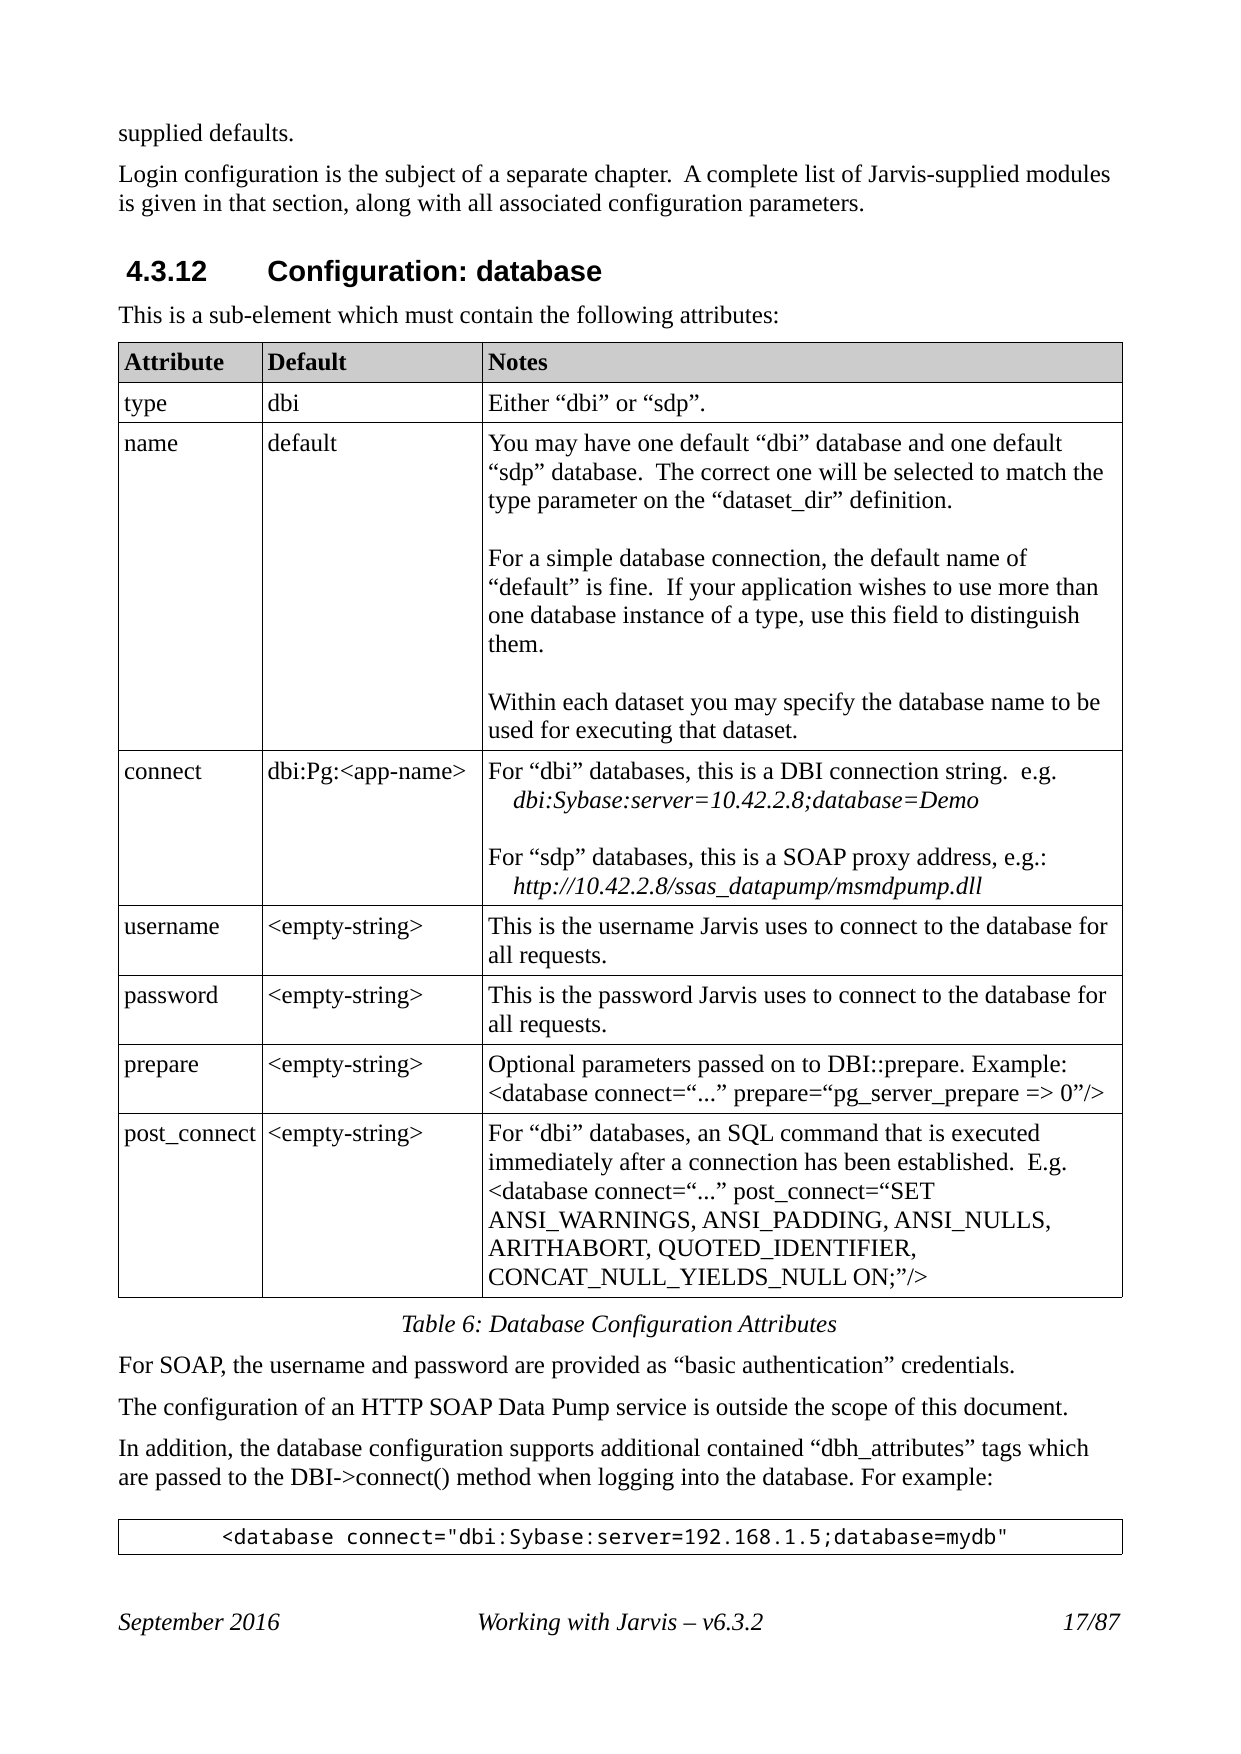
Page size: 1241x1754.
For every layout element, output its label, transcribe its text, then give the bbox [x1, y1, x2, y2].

table_header Default [263, 343, 482, 382]
text supplied defaults. [118, 118, 1122, 147]
text <database connect="dbi:Sybase:server=192.168.1.5;database=mydb" [119, 1520, 1122, 1554]
table_cell <empty-string> [263, 1114, 482, 1297]
table_cell username [119, 906, 262, 974]
table_cell <empty-string> [263, 1045, 482, 1113]
table_cell prepare [119, 1045, 262, 1113]
table_cell For “dbi” databases, this is a DBI connection string. e.g. dbi:Sybase:server=10.42.2.8;database=Demo For “sdp” databases, this is a SOAP proxy address, e.g.: http://10.42.2.8/ssas_datapump/msmdpump.dll [483, 751, 1122, 905]
table_cell default [263, 423, 482, 750]
table_header Attribute [119, 343, 262, 382]
text Login configuration is the subject of a separate chapter. A complete list of Jarvis-supplied modules is given in that section, along with all associated configuration parameters. [118, 159, 1122, 217]
table_cell type [119, 383, 262, 422]
text For SOAP, the username and password are provided as “basic authentication” credentials. [118, 1351, 1122, 1379]
text Table 6: Database Configuration Attributes [118, 1309, 1122, 1338]
table_cell This is the username Jarvis uses to connect to the database for all requests. [483, 906, 1122, 974]
table_cell name [119, 423, 262, 750]
table_cell <empty-string> [263, 906, 482, 974]
table_cell dbi [263, 383, 482, 422]
table_header Notes [483, 343, 1122, 382]
table_cell connect [119, 751, 262, 905]
table_cell password [119, 976, 262, 1043]
table_cell Either “dbi” or “sdp”. [483, 383, 1122, 422]
table_cell Optional parameters passed on to DBI::prepare. Example: <database connect=“...” prepare=“pg_server_prepare => 0”/> [483, 1045, 1122, 1113]
table_cell This is the password Jarvis uses to connect to the database for all requests. [483, 976, 1122, 1043]
table_cell <empty-string> [263, 976, 482, 1043]
subtitle Configuration: database [118, 254, 1122, 288]
table_cell You may have one default “dbi” database and one default “sdp” database. The correct one will be selected to match the type parameter on the “dataset_dir” definition. For a simple database connection, the default name of “default” is fine. If your application wishes to use more than one database instance of a type, use this field to distinguish them. Within each dataset you may specify the database name to be used for executing that dataset. [483, 423, 1122, 750]
text The configuration of an HTTP SOAP Data Pump service is outside the scope of this document. [118, 1392, 1122, 1421]
table_cell post_connect [119, 1114, 262, 1297]
table_cell dbi:Pg:<app-name> [263, 751, 482, 905]
table_cell For “dbi” databases, an SQL command that is executed immediately after a connection has been established. E.g. <database connect=“...” post_connect=“SET ANSI_WARNINGS, ANSI_PADDING, ANSI_NULLS, ARITHABORT, QUOTED_IDENTIFIER, CONCAT_NULL_YIELDS_NULL ON;”/> [483, 1114, 1122, 1297]
text This is a sub-element which must contain the following attributes: [118, 300, 1122, 329]
text In addition, the database configuration supports additional contained “dbh_attributes” tags which are passed to the DBI->connect() method when logging into the database. For example: [118, 1433, 1122, 1491]
